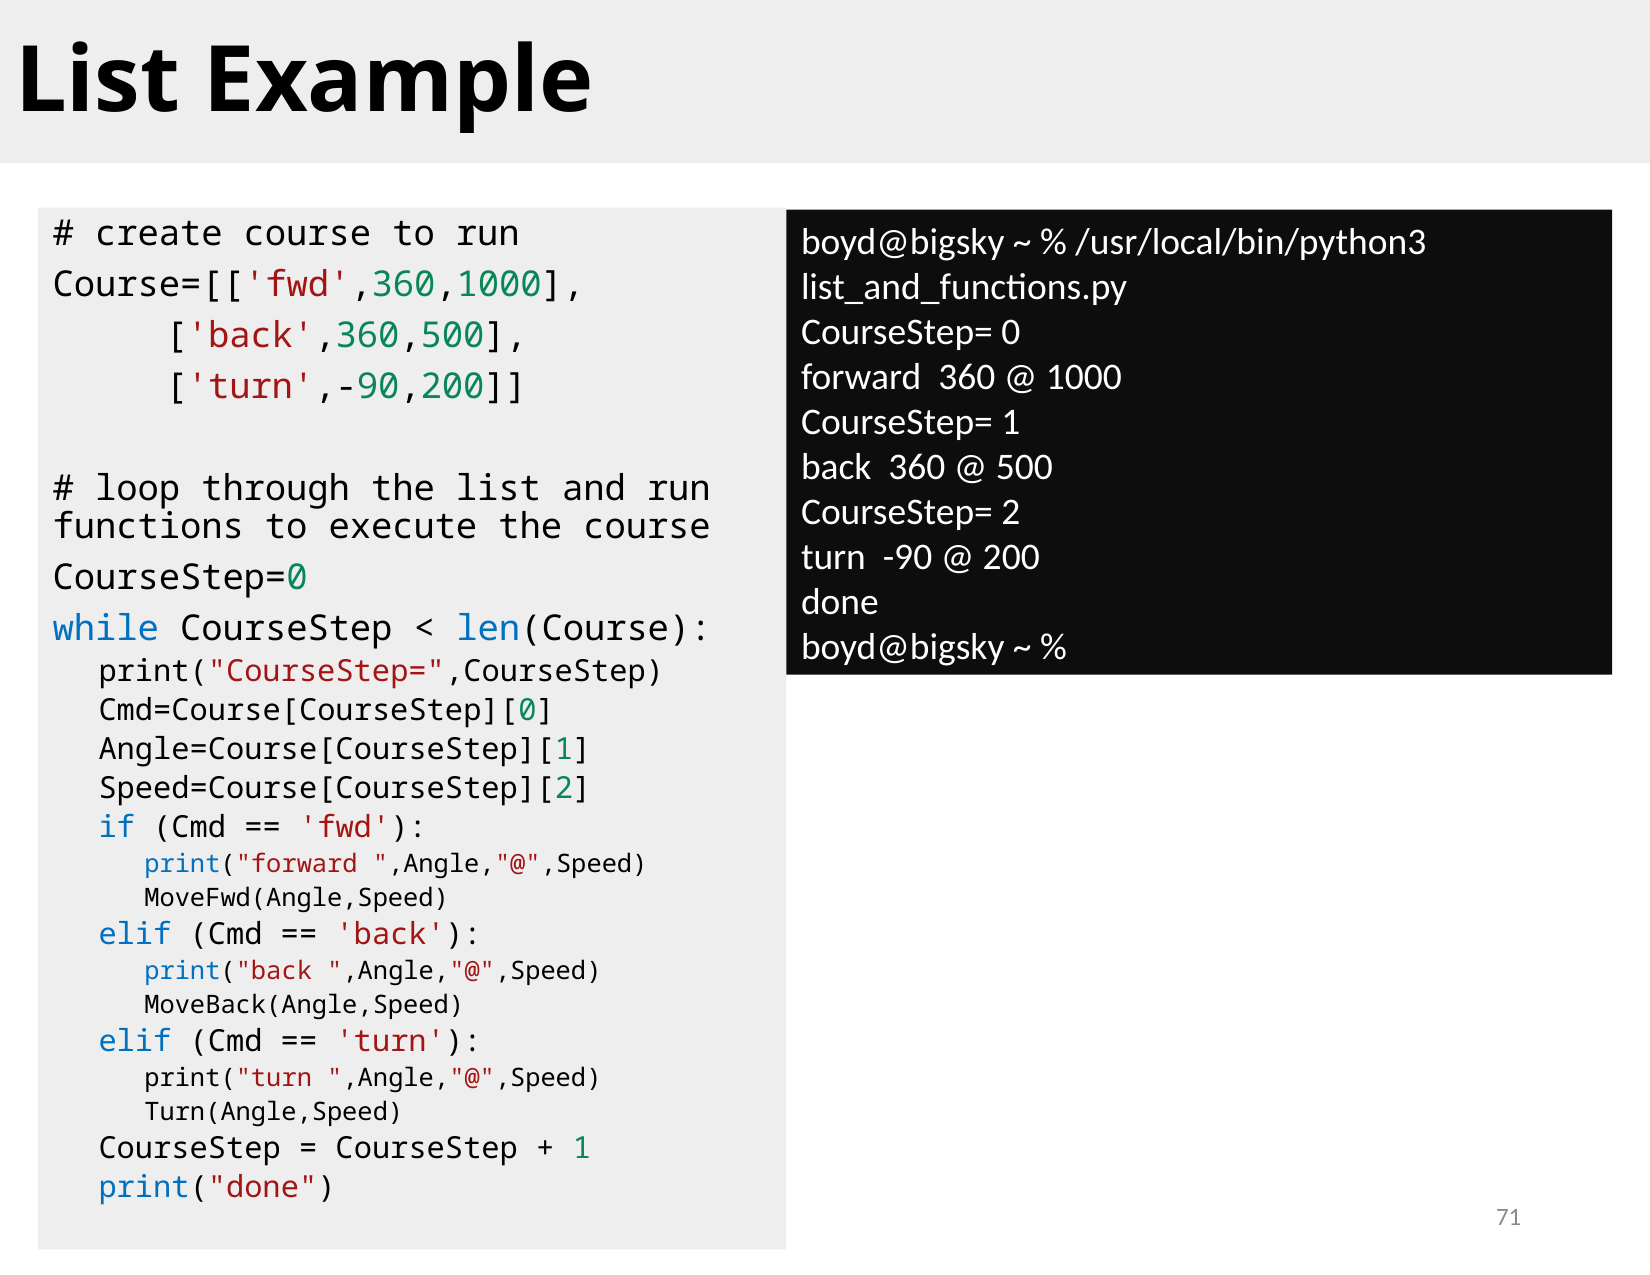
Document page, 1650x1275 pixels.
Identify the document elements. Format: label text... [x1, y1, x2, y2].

text_box boyd@bigsky ~ % /usr/local/bin/python3 list_and_functions.py CourseStep= 0 forward 360 @ 1000 CourseStep= 1 back 360 @ 500 CourseStep= 2 turn -90 @ 200 done boyd@bigsky ~ % [786, 209, 1613, 675]
title List Example [0, 0, 1650, 163]
list # create course to run Course=[['fwd',360,1000], ['back',360,500], ['turn',-90,200]] # loop through the list and run functions to execute the course CourseStep=0 while CourseStep < len(Course): print("CourseStep=",CourseStep) Cmd=Course[CourseStep][0] Angle=Course[CourseStep][1] Speed=Course[CourseStep][2] if (Cmd == 'fwd'): print("forward ",Angle,"@",Speed) MoveFwd(Angle,Speed) elif (Cmd == 'back'): print("back ",Angle,"@",Speed) MoveBack(Angle,Speed) elif (Cmd == 'turn'): print("turn ",Angle,"@",Speed) Turn(Angle,Speed) CourseStep = CourseStep + 1 print("done") [37, 207, 787, 1250]
